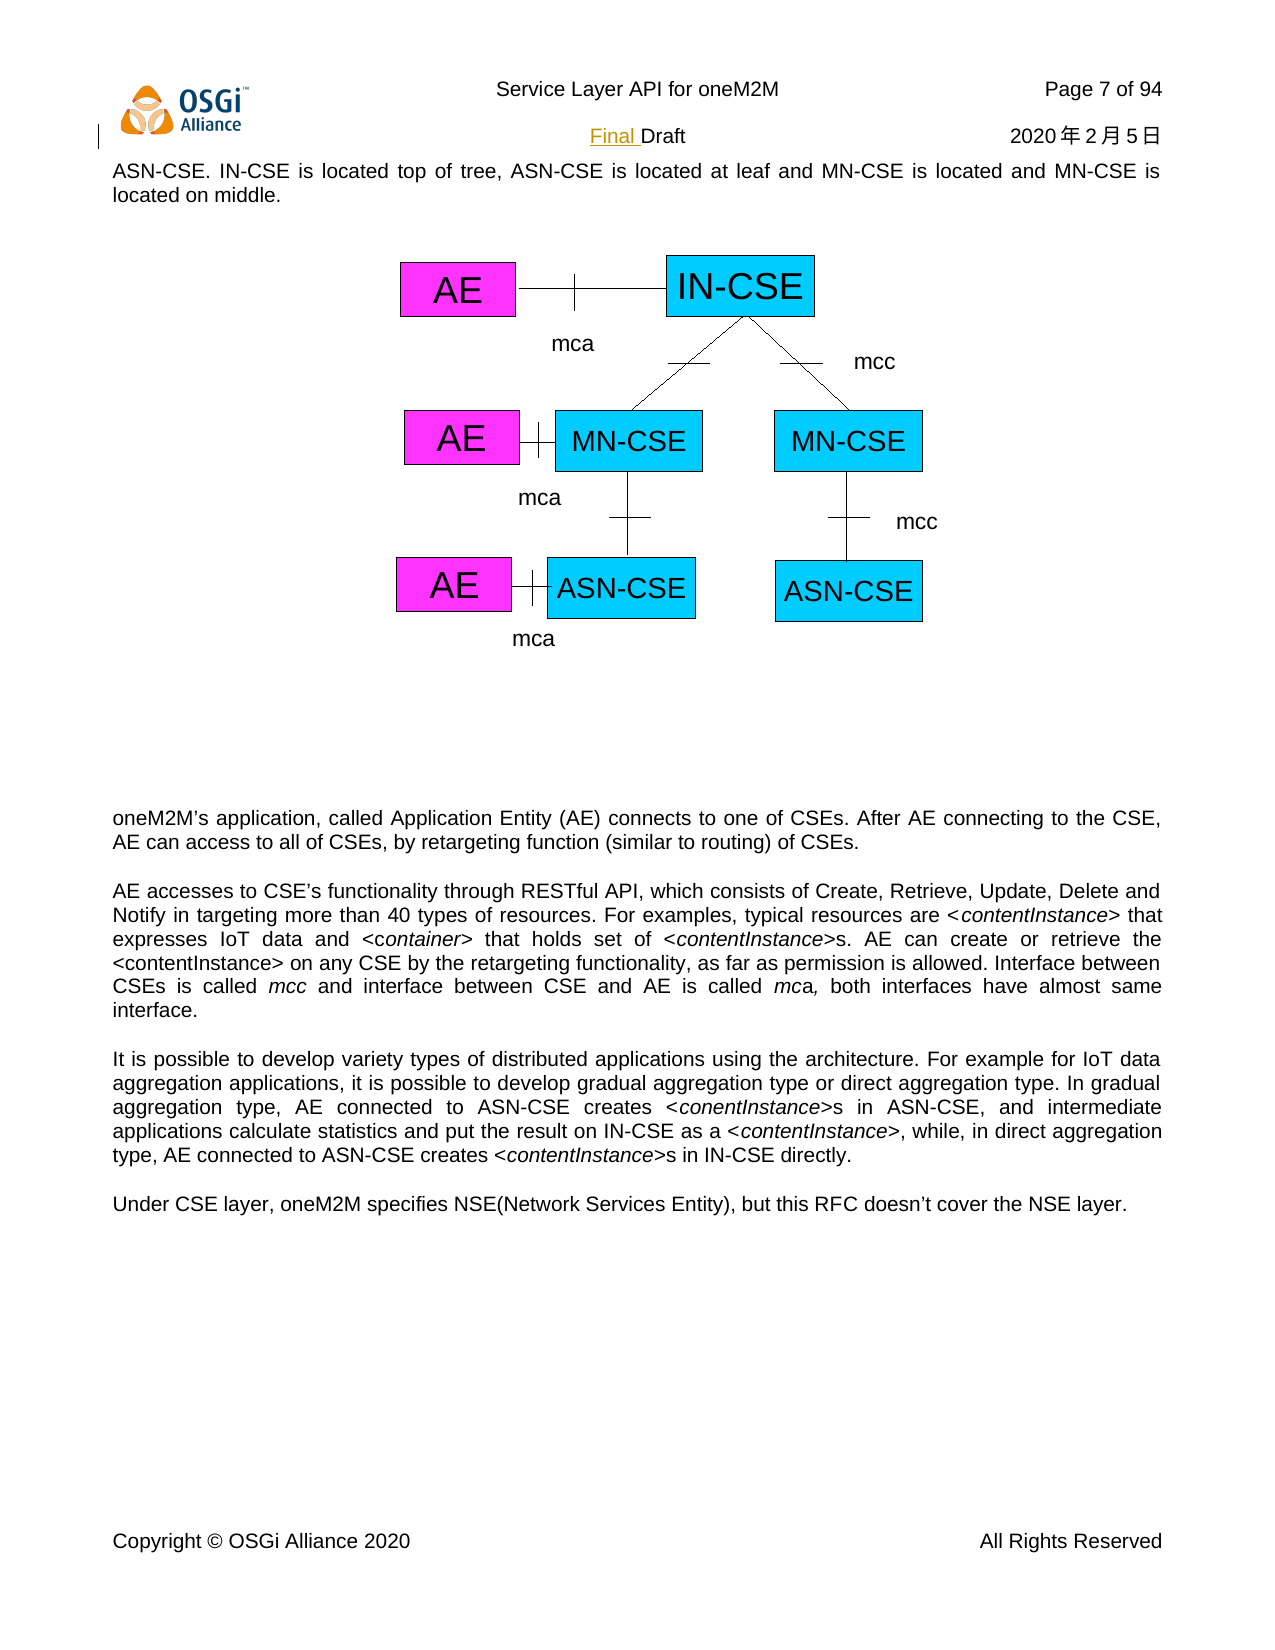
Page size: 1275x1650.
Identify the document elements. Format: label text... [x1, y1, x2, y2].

text ASN-CSE. IN-CSE is located top of tree, ASN-CSE is located at leaf and MN-CSE is located and MN-CSE is located on middle. [112, 159, 1162, 207]
text AE accesses to CSE’s functionality through RESTful API, which consists of Create, Retrieve, Update, Delete and Notify in targeting more than 40 types of resources. For examples, typical resources are <contentInstance> that expresses IoT data and <container> that holds set of <contentInstance>s. AE can create or retrieve the <contentInstance> on any CSE by the retargeting functionality, as far as permission is allowed. Interface between CSEs is called mcc and interface between CSE and AE is called mca, both interfaces have almost same interface. [112, 878, 1162, 1022]
text It is possible to develop variety types of distributed applications using the architecture. For example for IoT data aggregation applications, it is possible to develop gradual aggregation type or direct aggregation type. In gradual aggregation type, AE connected to ASN-CSE creates <conentInstance>s in ASN-CSE, and intermediate applications calculate statistics and put the result on IN-CSE as a <contentInstance>, while, in direct aggregation type, AE connected to ASN-CSE creates <contentInstance>s in IN-CSE directly. [112, 1047, 1162, 1167]
text oneM2M’s application, called Application Entity (AE) connects to one of CSEs. After AE connecting to the CSE, AE can access to all of CSEs, by retargeting function (similar to routing) of CSEs. [112, 806, 1162, 853]
text Under CSE layer, oneM2M specifies NSE(Network Services Entity), but this RFC doesn’t cover the NSE layer. [112, 1192, 1162, 1216]
picture [113, 78, 257, 142]
